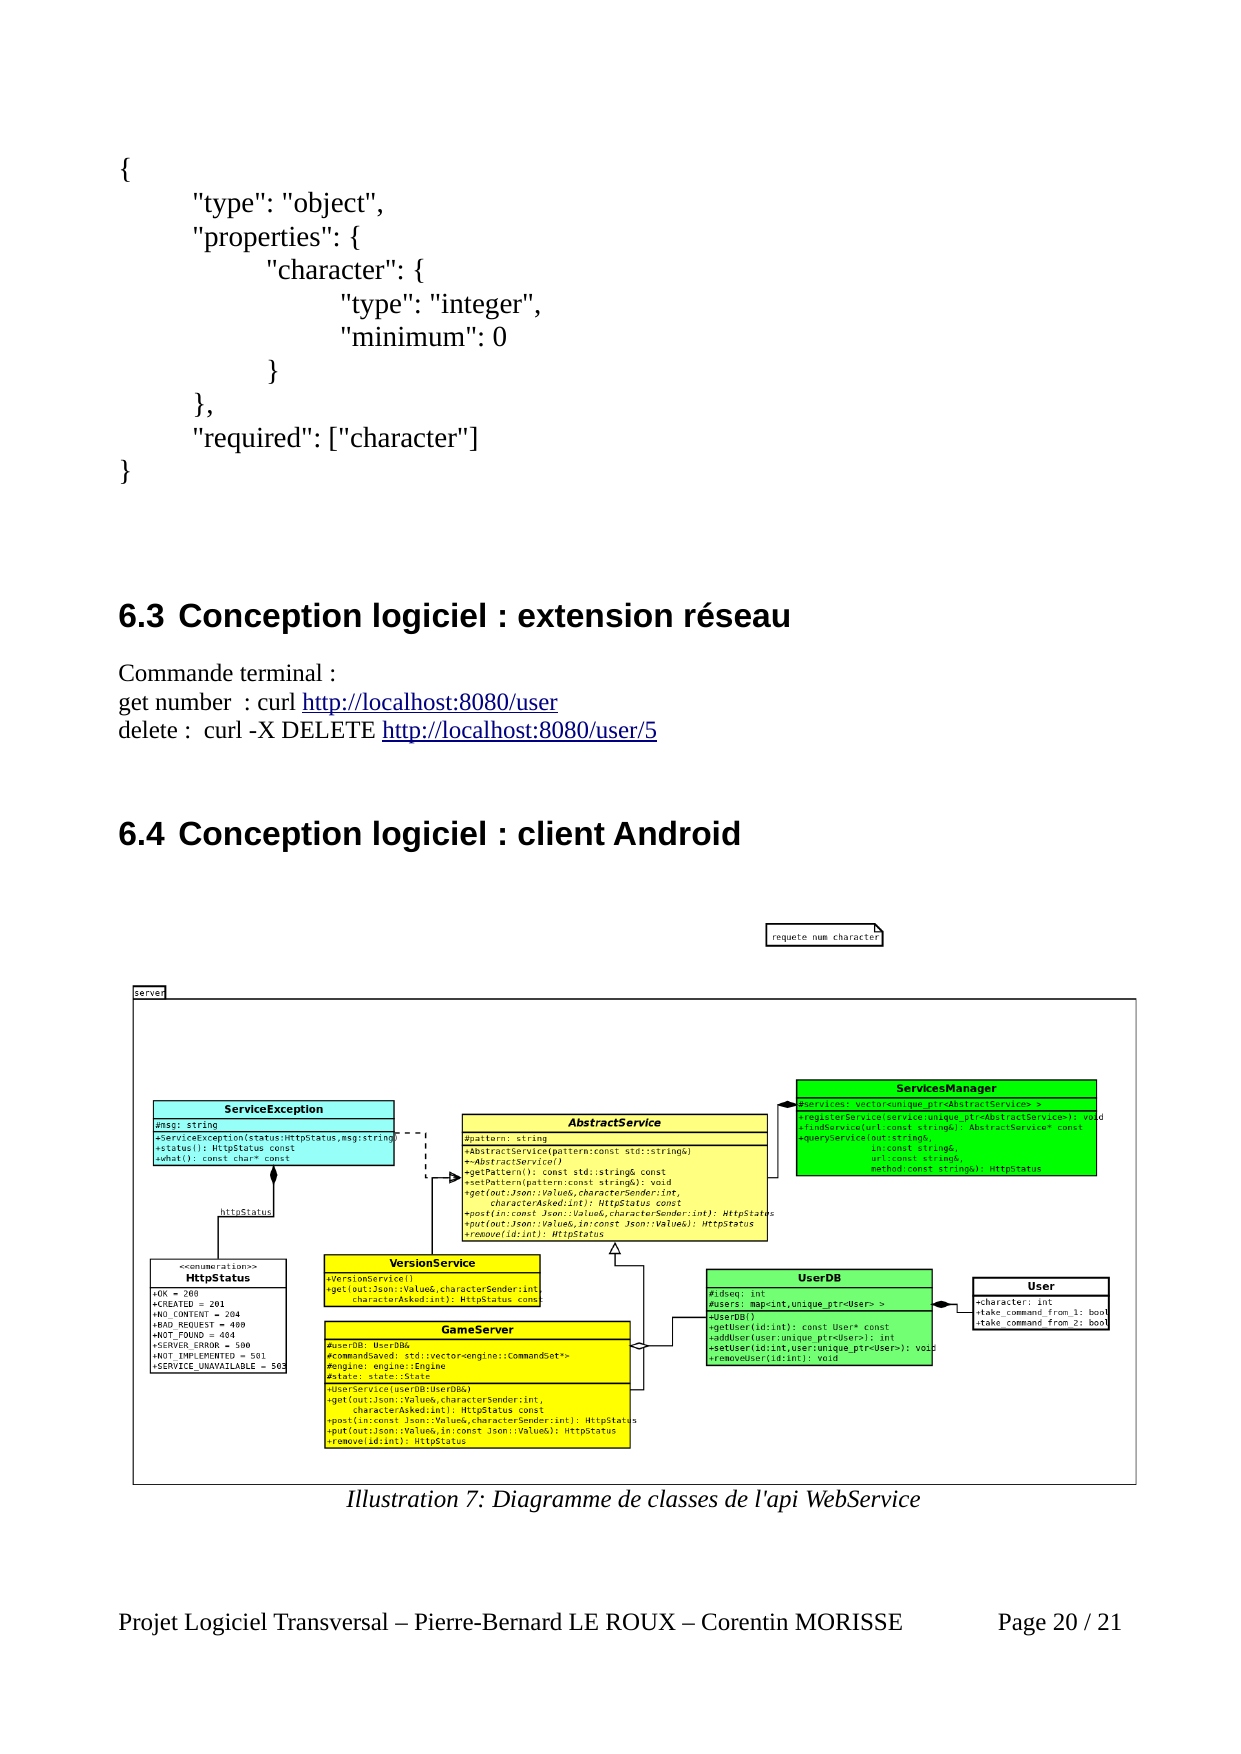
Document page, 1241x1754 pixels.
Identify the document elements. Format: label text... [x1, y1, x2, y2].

subtitle Conception logiciel : client Android [118, 814, 1122, 853]
text "type": "object", [118, 185, 1122, 219]
subtitle Conception logiciel : extension réseau [118, 596, 1122, 634]
text "type": "integer", [118, 286, 1122, 319]
text { [118, 152, 1122, 185]
text } [118, 453, 1122, 487]
picture [132, 923, 1137, 1485]
text "required": ["character"] [118, 420, 1122, 453]
text Illustration 7: Diagramme de classes de l'api WebService [131, 1485, 1138, 1513]
text "minimum": 0 [118, 319, 1122, 353]
text } [118, 353, 1122, 386]
text delete : curl -X DELETE http://localhost:8080/user/5 [118, 715, 1122, 744]
text }, [118, 386, 1122, 420]
text "properties": { [118, 219, 1122, 252]
text get number : curl http://localhost:8080/user [118, 687, 1122, 715]
text Commande terminal : [118, 658, 1122, 687]
text "character": { [118, 252, 1122, 286]
